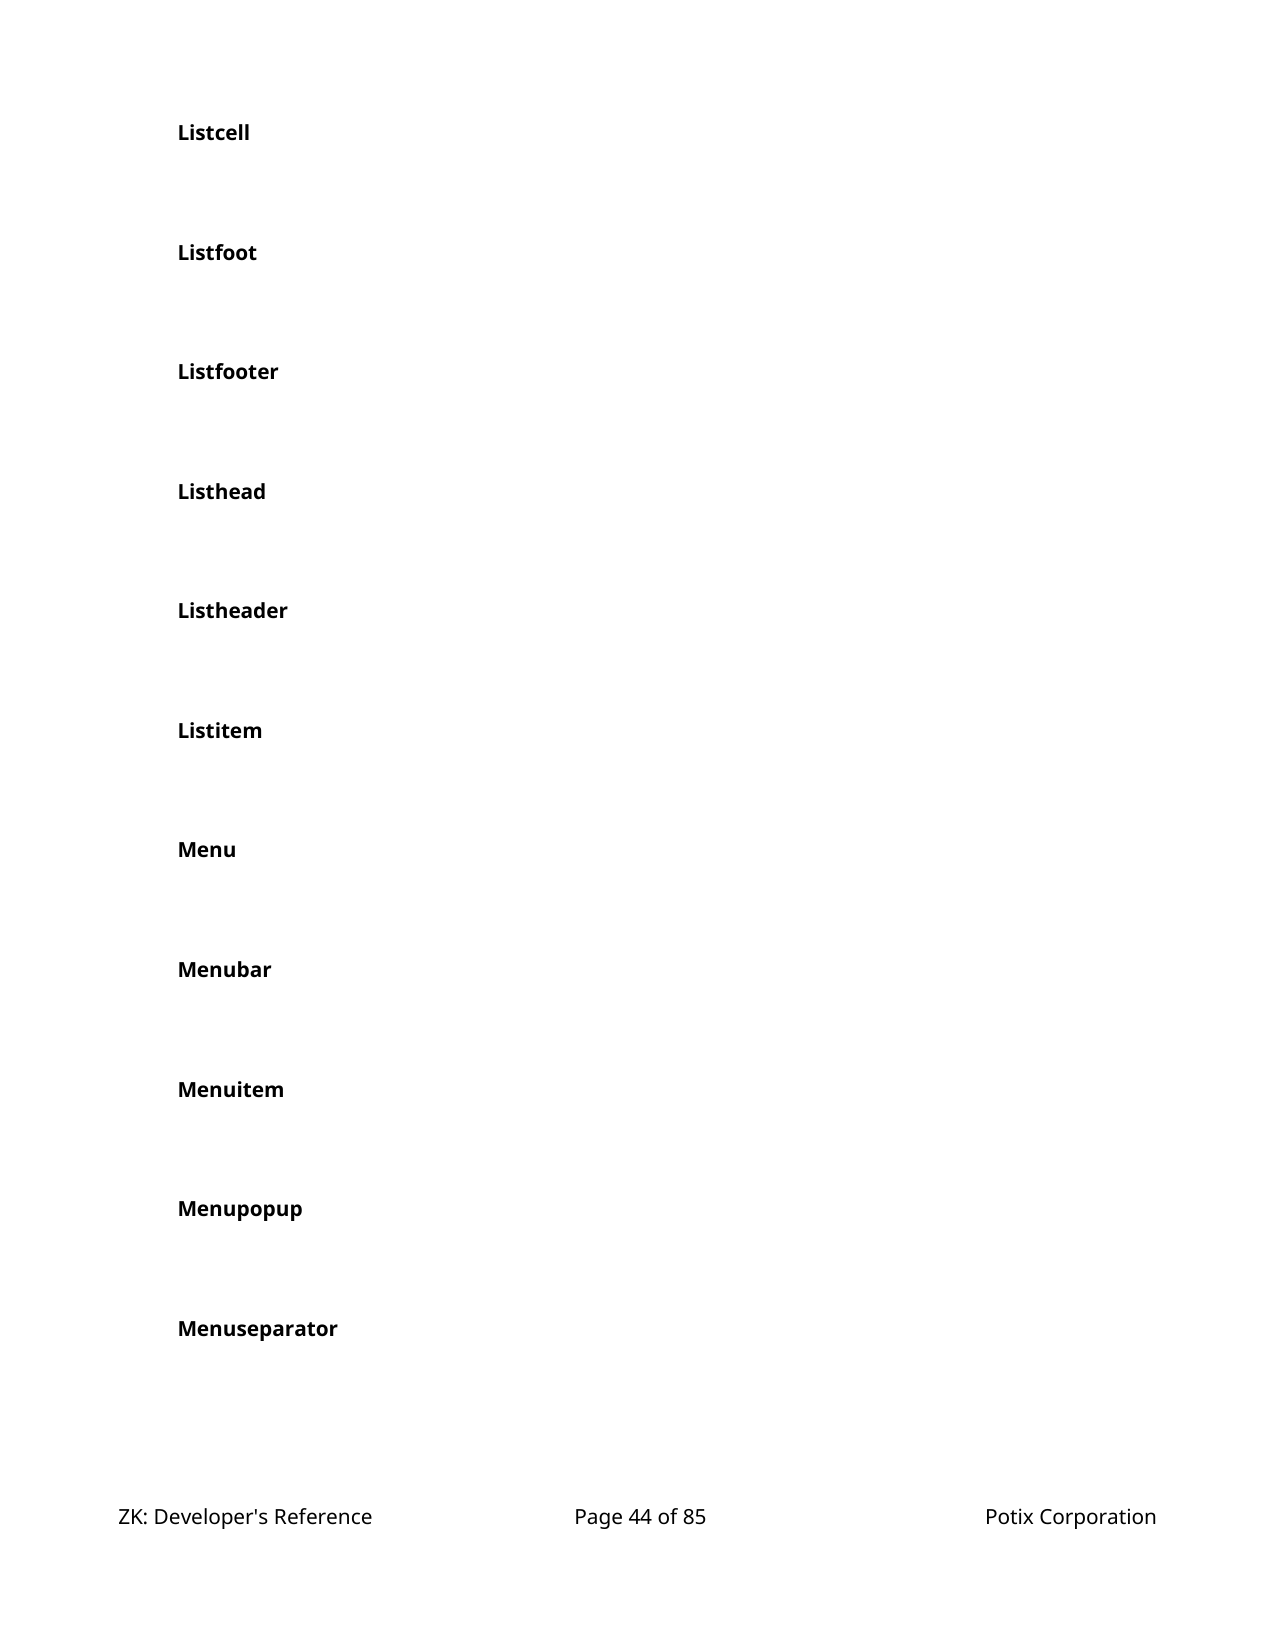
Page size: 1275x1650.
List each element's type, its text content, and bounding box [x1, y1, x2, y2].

subtitle Listfoot [177, 238, 1157, 266]
subtitle Listcell [177, 118, 1157, 146]
subtitle Menuseparator [177, 1314, 1157, 1342]
subtitle Listheader [177, 596, 1157, 625]
subtitle Menu [177, 836, 1157, 864]
subtitle Listhead [177, 477, 1157, 505]
subtitle Listfooter [177, 357, 1157, 386]
subtitle Menuitem [177, 1075, 1157, 1103]
subtitle Menubar [177, 955, 1157, 983]
subtitle Menupopup [177, 1194, 1157, 1223]
subtitle Listitem [177, 716, 1157, 744]
